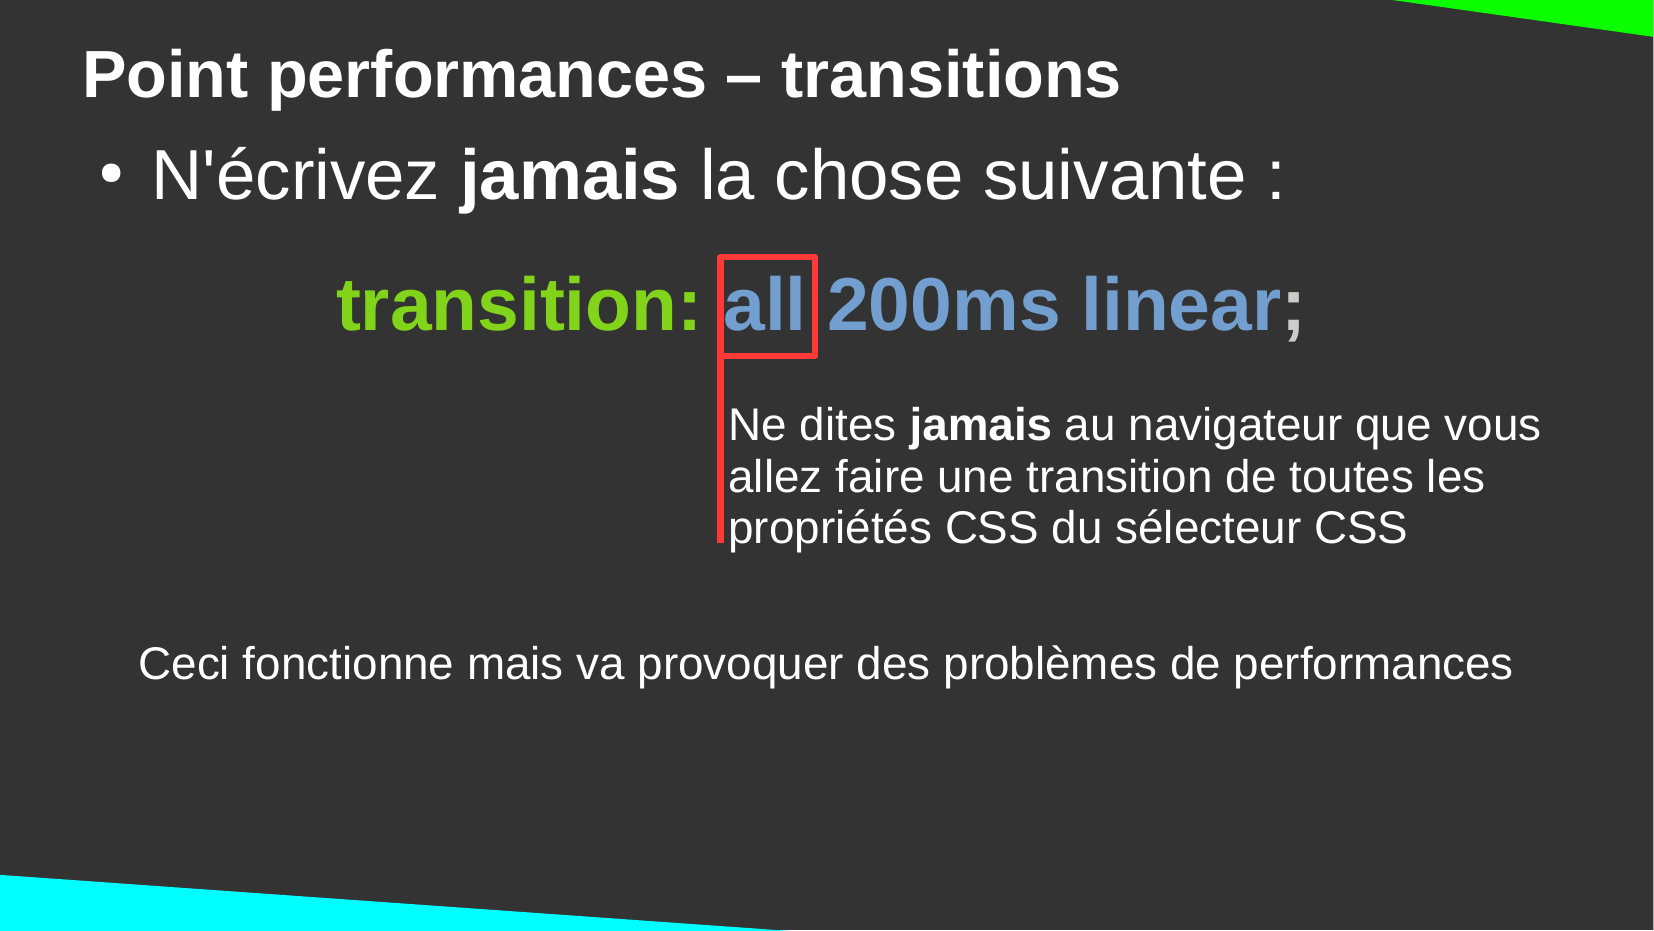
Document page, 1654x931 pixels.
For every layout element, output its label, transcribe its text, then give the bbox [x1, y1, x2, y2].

text_box [0, 874, 791, 931]
text_box transition: all 200ms linear; [724, 260, 812, 353]
text_box [1392, 0, 1654, 37]
list N'écrivez jamais la chose suivante : [80, 135, 1605, 225]
text_box transition: all 200ms linear; [818, 255, 1595, 355]
text_box transition: all 200ms linear; [48, 255, 717, 355]
title Ne dites jamais au navigateur que vous allez faire une transition de toutes les propriétés CSS du sélecteur CSS [728, 399, 1595, 556]
title Point performances – transitions [82, 37, 1571, 122]
text_box Ceci fonctionne mais va provoquer des problèmes de performances [23, 630, 1630, 697]
